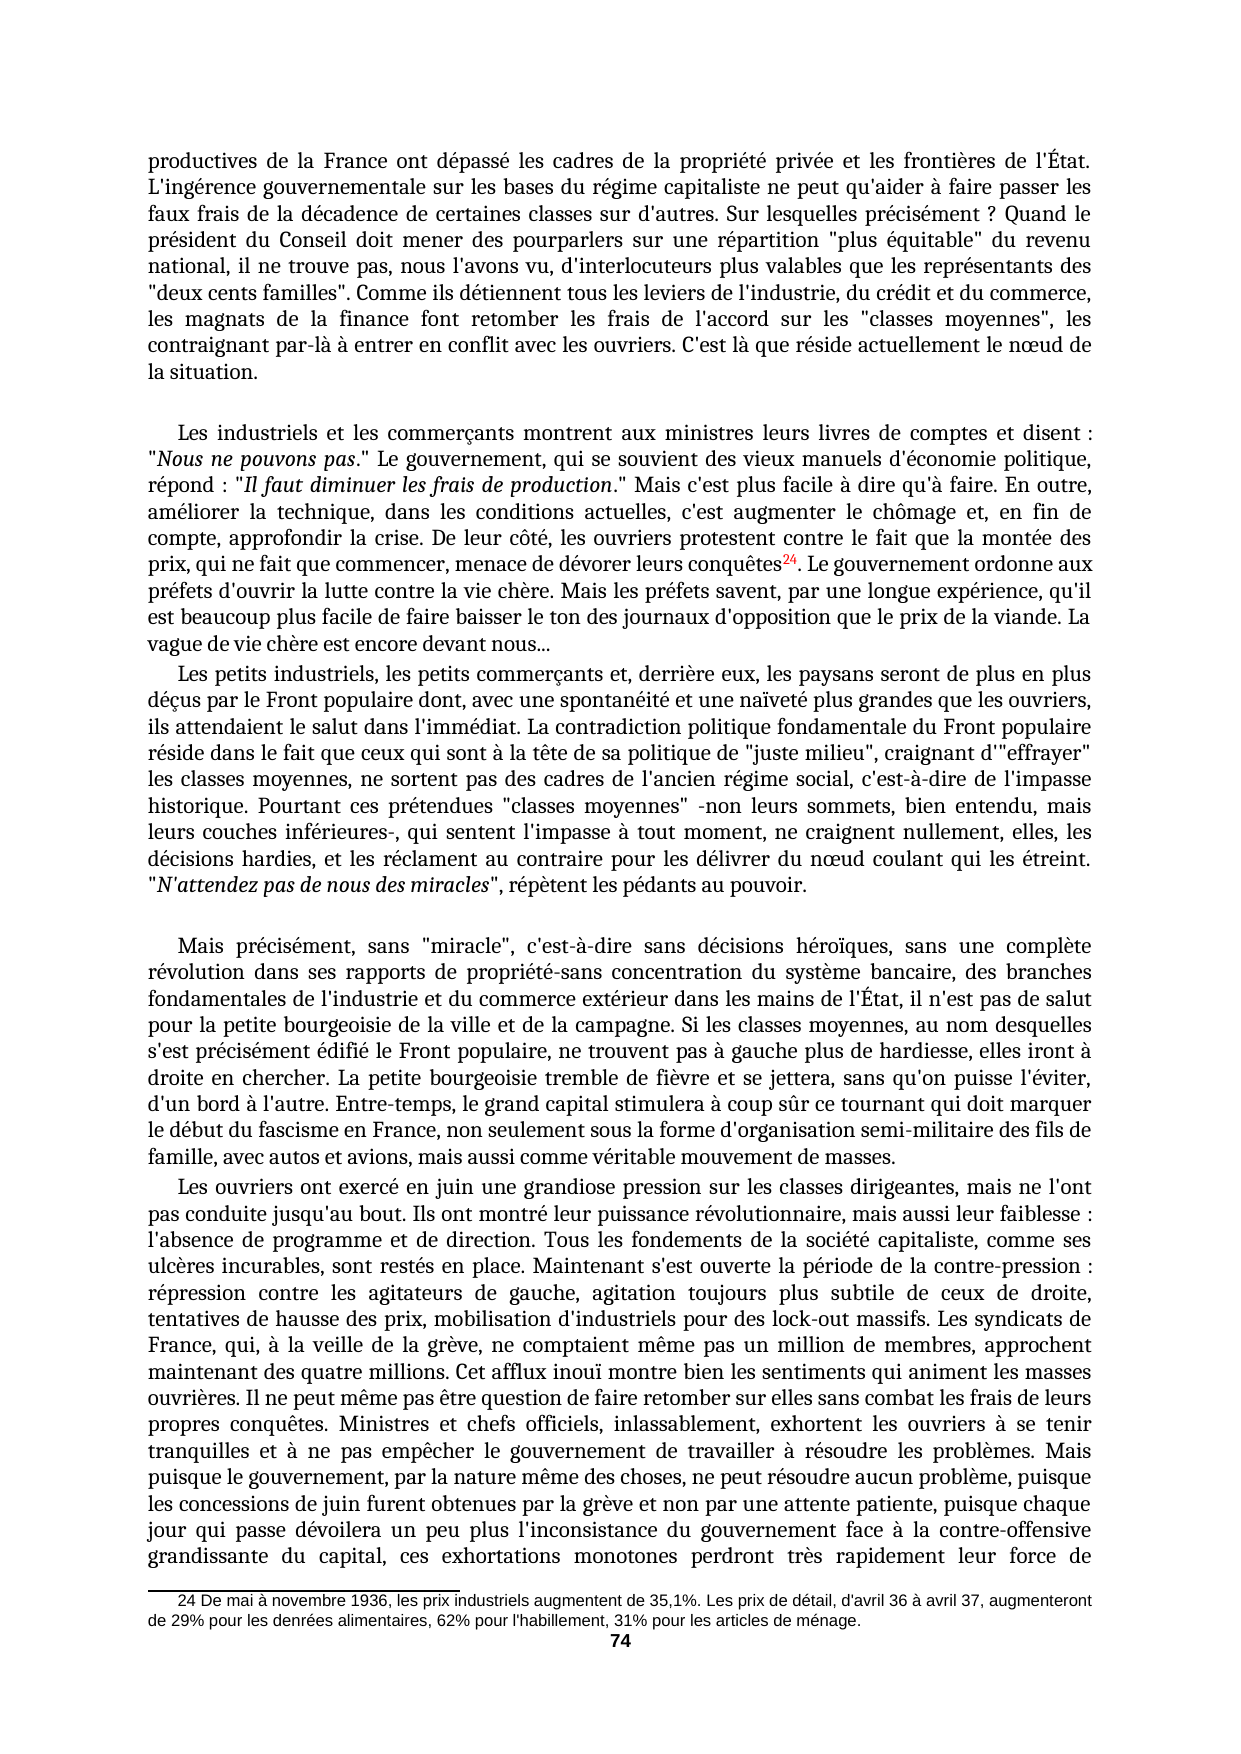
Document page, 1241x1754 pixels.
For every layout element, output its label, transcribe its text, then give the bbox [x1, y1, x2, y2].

text De mai à novembre 1936, les prix industriels augmentent de 35,1%. Les prix de détail, d'avril 36 à avril 37, augmenteront de 29% pour les denrées alimentaires, 62% pour l'habillement, 31% pour les articles de ménage. [148, 1591, 1093, 1629]
text productives de la France ont dépassé les cadres de la propriété privée et les frontières de l'État. L'ingérence gouvernementale sur les bases du régime capitaliste ne peut qu'aider à faire passer les faux frais de la décadence de certaines classes sur d'autres. Sur lesquelles précisément ? Quand le président du Conseil doit mener des pourparlers sur une répartition "plus équitable" du revenu national, il ne trouve pas, nous l'avons vu, d'interlocuteurs plus valables que les représentants des "deux cents familles". Comme ils détiennent tous les leviers de l'industrie, du crédit et du commerce, les magnats de la finance font retomber les frais de l'accord sur les "classes moyennes", les contraignant par-là à entrer en conflit avec les ouvriers. C'est là que réside actuellement le nœud de la situation. [148, 148, 1093, 385]
text Les ouvriers ont exercé en juin une grandiose pression sur les classes dirigeantes, mais ne l'ont pas conduite jusqu'au bout. Ils ont montré leur puissance révolutionnaire, mais aussi leur faiblesse : l'absence de programme et de direction. Tous les fondements de la société capitaliste, comme ses ulcères incurables, sont restés en place. Maintenant s'est ouverte la période de la contre-pression : répression contre les agitateurs de gauche, agitation toujours plus subtile de ceux de droite, tentatives de hausse des prix, mobilisation d'industriels pour des lock-out massifs. Les syndicats de France, qui, à la veille de la grève, ne comptaient même pas un million de membres, approchent maintenant des quatre millions. Cet afflux inouï montre bien les sentiments qui animent les masses ouvrières. Il ne peut même pas être question de faire retomber sur elles sans combat les frais de leurs propres conquêtes. Ministres et chefs officiels, inlassablement, exhortent les ouvriers à se tenir tranquilles et à ne pas empêcher le gouvernement de travailler à résoudre les problèmes. Mais puisque le gouvernement, par la nature même des choses, ne peut résoudre aucun problème, puisque les concessions de juin furent obtenues par la grève et non par une attente patiente, puisque chaque jour qui passe dévoilera un peu plus l'inconsistance du gouvernement face à la contre-offensive grandissante du capital, ces exhortations monotones perdront très rapidement leur force de [148, 1174, 1093, 1569]
text Mais précisément, sans "miracle", c'est-à-dire sans décisions héroïques, sans une complète révolution dans ses rapports de propriété-sans concentration du système bancaire, des branches fondamentales de l'industrie et du commerce extérieur dans les mains de l'État, il n'est pas de salut pour la petite bourgeoisie de la ville et de la campagne. Si les classes moyennes, au nom desquelles s'est précisément édifié le Front populaire, ne trouvent pas à gauche plus de hardiesse, elles iront à droite en chercher. La petite bourgeoisie tremble de fièvre et se jettera, sans qu'on puisse l'éviter, d'un bord à l'autre. Entre-temps, le grand capital stimulera à coup sûr ce tournant qui doit marquer le début du fascisme en France, non seulement sous la forme d'organisation semi-militaire des fils de famille, avec autos et avions, mais aussi comme véritable mouvement de masses. [148, 933, 1093, 1170]
text Les industriels et les commerçants montrent aux ministres leurs livres de comptes et disent : "Nous ne pouvons pas." Le gouvernement, qui se souvient des vieux manuels d'économie politique, répond : "Il faut diminuer les frais de production." Mais c'est plus facile à dire qu'à faire. En outre, améliorer la technique, dans les conditions actuelles, c'est augmenter le chômage et, en fin de compte, approfondir la crise. De leur côté, les ouvriers protestent contre le fait que la montée des prix, qui ne fait que commencer, menace de dévorer leurs conquêtes. Le gouvernement ordonne aux préfets d'ouvrir la lutte contre la vie chère. Mais les préfets savent, par une longue expérience, qu'il est beaucoup plus facile de faire baisser le ton des journaux d'opposition que le prix de la viande. La vague de vie chère est encore devant nous... [148, 419, 1093, 657]
text Les petits industriels, les petits commerçants et, derrière eux, les paysans seront de plus en plus déçus par le Front populaire dont, avec une spontanéité et une naïveté plus grandes que les ouvriers, ils attendaient le salut dans l'immédiat. La contradiction politique fondamentale du Front populaire réside dans le fait que ceux qui sont à la tête de sa politique de "juste milieu", craignant d'"effrayer" les classes moyennes, ne sortent pas des cadres de l'ancien régime social, c'est-à-dire de l'impasse historique. Pourtant ces prétendues "classes moyennes" -non leurs sommets, bien entendu, mais leurs couches inférieures-, qui sentent l'impasse à tout moment, ne craignent nullement, elles, les décisions hardies, et les réclament au contraire pour les délivrer du nœud coulant qui les étreint. "N'attendez pas de nous des miracles", répètent les pédants au pouvoir. [148, 661, 1093, 898]
